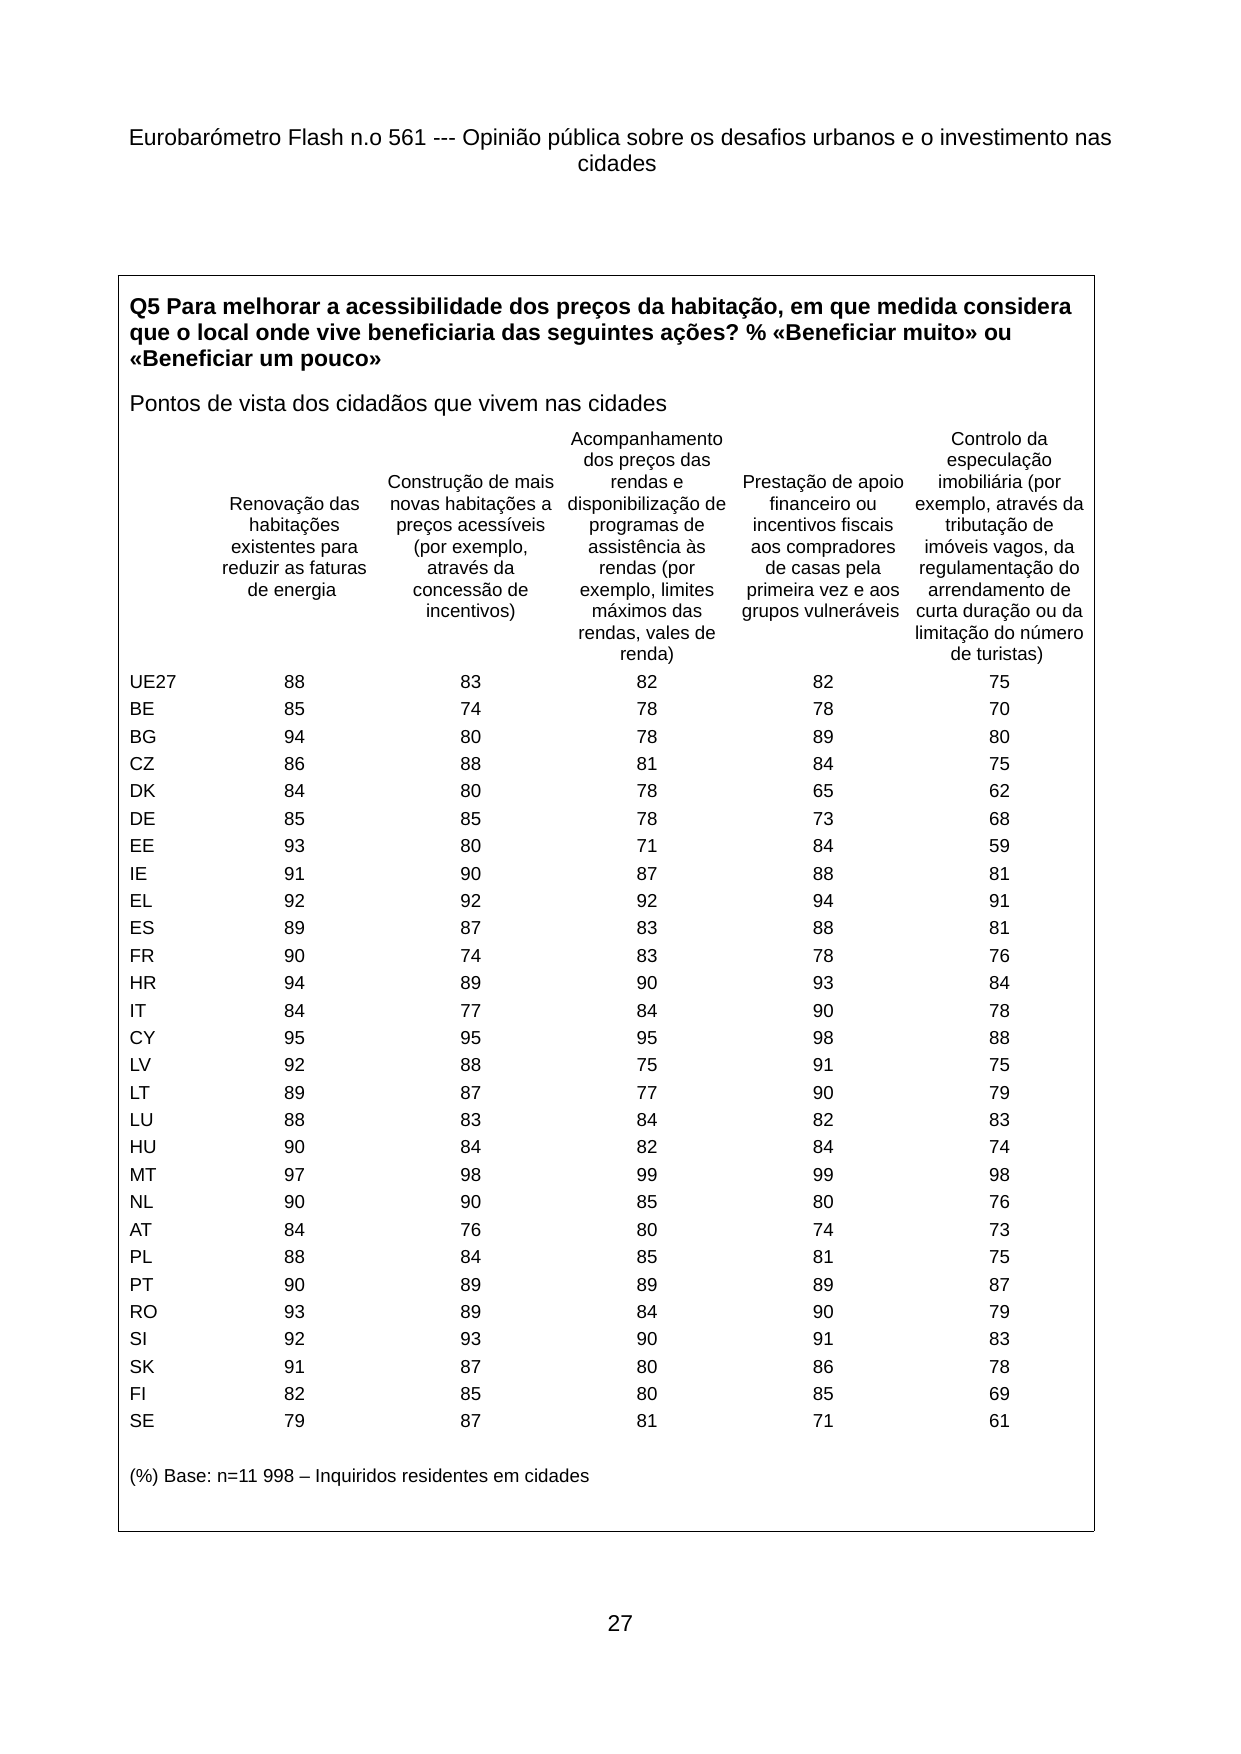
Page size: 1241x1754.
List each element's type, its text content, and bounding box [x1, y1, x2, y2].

table_cell 90 [735, 996, 911, 1024]
table_cell BG [126, 723, 206, 750]
table_cell 74 [383, 942, 559, 969]
table_cell PL [126, 1243, 206, 1270]
table_cell 91 [735, 1325, 911, 1353]
table_cell 76 [911, 942, 1087, 969]
table_cell 88 [911, 1024, 1087, 1051]
table_cell 88 [206, 668, 382, 695]
table_cell 88 [383, 1051, 559, 1079]
table_cell BE [126, 695, 206, 722]
table_cell 75 [911, 1243, 1087, 1270]
table_cell 88 [383, 750, 559, 777]
table_cell Construção de mais novas habitações a preços acessíveis (por exemplo, através da concessão de incentivos) [383, 425, 559, 668]
table_cell 85 [206, 695, 382, 722]
table_cell [126, 425, 206, 668]
table_cell 71 [735, 1408, 911, 1435]
table_cell 59 [911, 832, 1087, 859]
table_cell 86 [206, 750, 382, 777]
table_cell IE [126, 860, 206, 887]
table_cell 95 [559, 1024, 735, 1051]
table_cell 82 [206, 1380, 382, 1407]
table_cell 79 [911, 1298, 1087, 1325]
table_cell 84 [911, 969, 1087, 996]
table_header Q5 Para melhorar a acessibilidade dos preços da habitação, em que medida considera que o local onde vive beneficiaria das seguintes ações? % «Beneficiar muito» ou «Beneficiar um pouco» [126, 284, 1087, 381]
table_cell 85 [559, 1188, 735, 1216]
table_cell 77 [383, 996, 559, 1024]
table_cell 93 [383, 1325, 559, 1353]
table_cell DK [126, 777, 206, 805]
table_cell PT [126, 1270, 206, 1298]
table_cell 95 [383, 1024, 559, 1051]
table_cell 99 [735, 1161, 911, 1188]
table_cell 90 [559, 1325, 735, 1353]
table_cell 90 [206, 1188, 382, 1216]
table_cell 89 [383, 969, 559, 996]
table_cell 71 [559, 832, 735, 859]
table_cell 78 [559, 723, 735, 750]
table_cell [911, 1435, 1087, 1462]
table_cell 90 [383, 860, 559, 887]
table_cell ES [126, 914, 206, 942]
table_cell UE27 [126, 668, 206, 695]
table_cell LU [126, 1106, 206, 1133]
table_cell 84 [735, 1134, 911, 1161]
table_cell 83 [383, 668, 559, 695]
table_cell 90 [206, 1134, 382, 1161]
table_cell 78 [735, 942, 911, 969]
table_cell 93 [206, 832, 382, 859]
table_cell 88 [735, 860, 911, 887]
table_cell 85 [206, 805, 382, 832]
table_cell 75 [911, 1051, 1087, 1079]
table_cell 81 [911, 914, 1087, 942]
table_cell MT [126, 1161, 206, 1188]
table_cell 89 [383, 1270, 559, 1298]
table_cell 90 [735, 1079, 911, 1106]
table_cell 76 [383, 1216, 559, 1243]
table_cell 83 [383, 1106, 559, 1133]
table_cell 75 [911, 668, 1087, 695]
table_cell 89 [559, 1270, 735, 1298]
table_cell 87 [383, 1408, 559, 1435]
table_cell 89 [206, 914, 382, 942]
table_cell 85 [735, 1380, 911, 1407]
table_cell 78 [735, 695, 911, 722]
table_cell DE [126, 805, 206, 832]
table_cell IT [126, 996, 206, 1024]
table_cell 78 [911, 1353, 1087, 1380]
table_cell 93 [735, 969, 911, 996]
table_cell SI [126, 1325, 206, 1353]
table_cell 91 [911, 887, 1087, 914]
table_cell HR [126, 969, 206, 996]
table_cell 83 [559, 942, 735, 969]
table_cell 84 [383, 1243, 559, 1270]
table_cell 80 [383, 723, 559, 750]
table_cell 88 [735, 914, 911, 942]
table_cell Renovação das habitações existentes para reduzir as faturas de energia [206, 425, 382, 668]
table_cell 91 [206, 1353, 382, 1380]
table_cell 82 [735, 1106, 911, 1133]
table_cell 84 [735, 832, 911, 859]
table_cell 94 [206, 969, 382, 996]
table_cell Prestação de apoio financeiro ou incentivos fiscais aos compradores de casas pela primeira vez e aos grupos vulneráveis [735, 425, 911, 668]
table_cell 84 [559, 1106, 735, 1133]
table_cell 80 [559, 1353, 735, 1380]
table_cell 81 [559, 1408, 735, 1435]
table_cell 77 [559, 1079, 735, 1106]
table_cell 73 [735, 805, 911, 832]
table_cell 81 [559, 750, 735, 777]
table_cell 94 [735, 887, 911, 914]
table_cell 80 [911, 723, 1087, 750]
table_cell FI [126, 1380, 206, 1407]
table_cell 89 [735, 723, 911, 750]
table_cell 76 [911, 1188, 1087, 1216]
table_cell 70 [911, 695, 1087, 722]
table_cell 84 [206, 777, 382, 805]
table_cell 90 [206, 1270, 382, 1298]
table_cell 84 [206, 996, 382, 1024]
table_cell CZ [126, 750, 206, 777]
table_cell 92 [206, 1051, 382, 1079]
table_cell 91 [735, 1051, 911, 1079]
table_cell 65 [735, 777, 911, 805]
table_cell Acompanhamento dos preços das rendas e disponibilização de programas de assistência às rendas (por exemplo, limites máximos das rendas, vales de renda) [559, 425, 735, 668]
table_cell 84 [383, 1134, 559, 1161]
table_cell 95 [206, 1024, 382, 1051]
table_cell 87 [559, 860, 735, 887]
table_cell 94 [206, 723, 382, 750]
table_cell 73 [911, 1216, 1087, 1243]
table_cell 68 [911, 805, 1087, 832]
table_cell [206, 1435, 382, 1462]
table_cell 75 [559, 1051, 735, 1079]
table_cell LV [126, 1051, 206, 1079]
table_cell Pontos de vista dos cidadãos que vivem nas cidades [126, 381, 1087, 425]
table_cell 90 [735, 1298, 911, 1325]
table_cell 84 [206, 1216, 382, 1243]
table_cell 62 [911, 777, 1087, 805]
table_cell 75 [911, 750, 1087, 777]
table_cell 90 [206, 942, 382, 969]
table_cell 98 [735, 1024, 911, 1051]
table_cell 83 [559, 914, 735, 942]
table_cell CY [126, 1024, 206, 1051]
table_cell 80 [383, 832, 559, 859]
table_cell 80 [383, 777, 559, 805]
table_cell 92 [206, 1325, 382, 1353]
table_cell 82 [559, 668, 735, 695]
table_cell 85 [559, 1243, 735, 1270]
table_cell 78 [559, 805, 735, 832]
table_cell 87 [383, 914, 559, 942]
table_cell 86 [735, 1353, 911, 1380]
table_cell SE [126, 1408, 206, 1435]
table_cell 93 [206, 1298, 382, 1325]
table_cell 92 [383, 887, 559, 914]
table_cell 98 [383, 1161, 559, 1188]
table_cell 61 [911, 1408, 1087, 1435]
table_cell SK [126, 1353, 206, 1380]
table_cell 90 [559, 969, 735, 996]
table_cell 89 [735, 1270, 911, 1298]
table_cell 91 [206, 860, 382, 887]
table_cell 74 [911, 1134, 1087, 1161]
table_cell Controlo da especulação imobiliária (por exemplo, através da tributação de imóveis vagos, da regulamentação do arrendamento de curta duração ou da limitação do número de turistas) [911, 425, 1087, 668]
table_cell HU [126, 1134, 206, 1161]
table_cell 79 [206, 1408, 382, 1435]
table_cell 98 [911, 1161, 1087, 1188]
table_cell 69 [911, 1380, 1087, 1407]
table_cell 78 [911, 996, 1087, 1024]
table_cell AT [126, 1216, 206, 1243]
table_cell 85 [383, 805, 559, 832]
table_cell 80 [559, 1216, 735, 1243]
table_cell 89 [206, 1079, 382, 1106]
table_cell 87 [383, 1353, 559, 1380]
table_cell [559, 1435, 735, 1462]
table_cell 80 [559, 1380, 735, 1407]
table_cell 88 [206, 1243, 382, 1270]
table_cell NL [126, 1188, 206, 1216]
table_cell 84 [559, 996, 735, 1024]
table_cell 78 [559, 695, 735, 722]
table_cell EE [126, 832, 206, 859]
table_cell 84 [735, 750, 911, 777]
table_cell 74 [383, 695, 559, 722]
table_cell 82 [559, 1134, 735, 1161]
table_cell 81 [735, 1243, 911, 1270]
table_cell 78 [559, 777, 735, 805]
table_cell 87 [911, 1270, 1087, 1298]
table_cell 83 [911, 1106, 1087, 1133]
table_cell 83 [911, 1325, 1087, 1353]
table_cell RO [126, 1298, 206, 1325]
table_cell 81 [911, 860, 1087, 887]
table_cell 92 [206, 887, 382, 914]
table_cell [383, 1435, 559, 1462]
table_cell 88 [206, 1106, 382, 1133]
table_cell 85 [383, 1380, 559, 1407]
table_cell LT [126, 1079, 206, 1106]
table_cell 80 [735, 1188, 911, 1216]
table_cell 79 [911, 1079, 1087, 1106]
table_cell 90 [383, 1188, 559, 1216]
table_cell EL [126, 887, 206, 914]
table_cell 87 [383, 1079, 559, 1106]
table_cell (%) Base: n=11 998 – Inquiridos residentes em cidades [126, 1462, 1087, 1489]
table_cell 84 [559, 1298, 735, 1325]
table_cell FR [126, 942, 206, 969]
table_cell 74 [735, 1216, 911, 1243]
table_cell 92 [559, 887, 735, 914]
table_cell 82 [735, 668, 911, 695]
table_cell [126, 1435, 206, 1462]
table_cell 89 [383, 1298, 559, 1325]
table_cell 99 [559, 1161, 735, 1188]
table_cell [735, 1435, 911, 1462]
table_cell 97 [206, 1161, 382, 1188]
